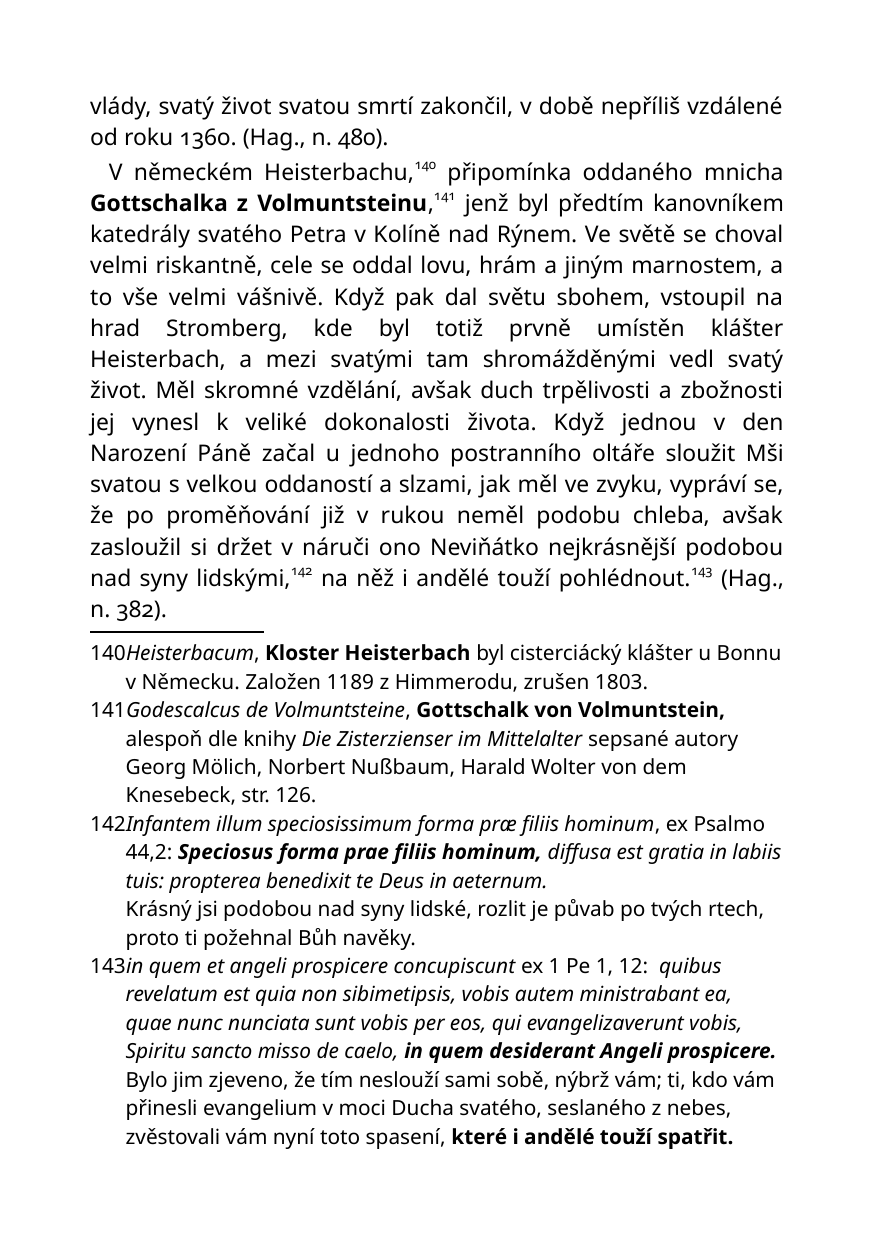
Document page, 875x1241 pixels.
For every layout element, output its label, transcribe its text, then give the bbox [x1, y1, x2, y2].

text vlády, svatý život svatou smrtí zakončil, v době nepříliš vzdálené od roku 136o. (Hag., n. 480). [90, 90, 784, 152]
text Infantem illum speciosissimum forma præ filiis hominum, ex Psalmo 44,2: Speciosus forma prae filiis hominum, diffusa est gratia in labiis tuis: propterea benedixit te Deus in aeternum. [90, 809, 784, 894]
text Bylo jim zjeveno, že tím neslouží sami sobě, nýbrž vám; ti, kdo vám přinesli evangelium v moci Ducha svatého, seslaného z nebes, zvěstovali vám nyní toto spasení, které i andělé touží spatřit. [90, 1065, 784, 1150]
text V německém Heisterbachu, připomínka oddaného mnicha Gottschalka z Volmuntsteinu, jenž byl předtím kanovníkem katedrály svatého Petra v Kolíně nad Rýnem. Ve světě se choval velmi riskantně, cele se oddal lovu, hrám a jiným marnostem, a to vše velmi vášnivě. Když pak dal světu sbohem, vstoupil na hrad Stromberg, kde byl totiž prvně umístěn klášter Heisterbach, a mezi svatými tam shromážděnými vedl svatý život. Měl skromné vzdělání, avšak duch trpělivosti a zbožnosti jej vynesl k veliké dokonalosti života. Když jednou v den Narození Páně začal u jednoho postranního oltáře sloužit Mši svatou s velkou oddaností a slzami, jak měl ve zvyku, vypráví se, že po proměňování již v rukou neměl podobu chleba, avšak zasloužil si držet v náruči ono Neviňátko nejkrásnější podobou nad syny lidskými, na něž i andělé touží pohlédnout. (Hag., n. 382). [90, 156, 784, 624]
text Krásný jsi podobou nad syny lidské, rozlit je půvab po tvých rtech, proto ti požehnal Bůh navěky. [90, 894, 784, 951]
text Godescalcus de Volmuntsteine, Gottschalk von Volmuntstein, alespoň dle knihy Die Zisterzienser im Mittelalter sepsané autory Georg Mölich, Norbert Nußbaum, Harald Wolter von dem Knesebeck, str. 126. [90, 695, 784, 809]
text Heisterbacum, Kloster Heisterbach byl cisterciácký klášter u Bonnu v Německu. Založen 1189 z Himmerodu, zrušen 1803. [90, 638, 784, 695]
text in quem et angeli prospicere concupiscunt ex 1 Pe 1, 12: quibus revelatum est quia non sibimetipsis, vobis autem ministrabant ea, quae nunc nunciata sunt vobis per eos, qui evangelizaverunt vobis, Spiritu sancto misso de caelo, in quem desiderant Angeli prospicere. [90, 951, 784, 1065]
